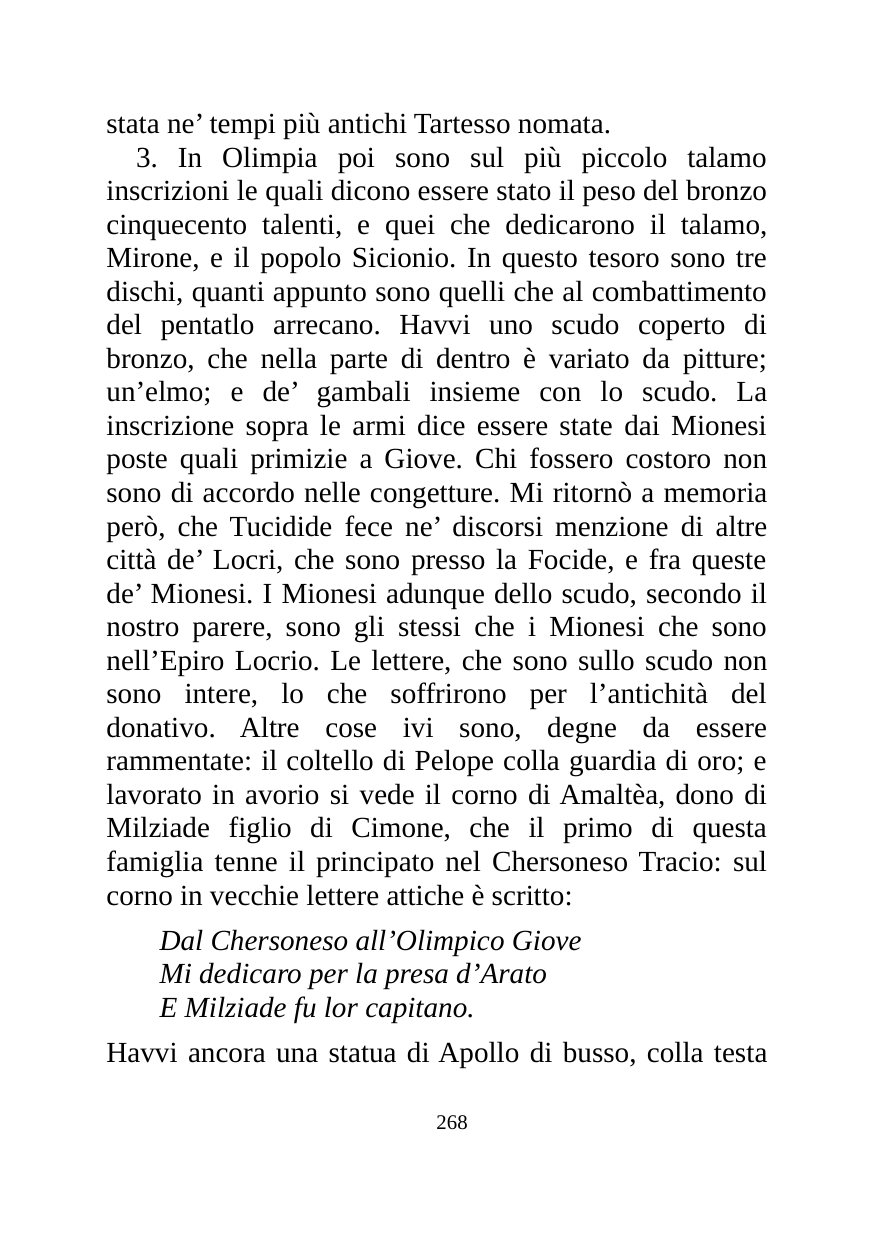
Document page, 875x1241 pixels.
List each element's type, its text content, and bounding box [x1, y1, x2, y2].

text 3. In Olimpia poi sono sul più piccolo talamo inscrizioni le quali dicono essere stato il peso del bronzo cinquecento talenti, e quei che dedicarono il talamo, Mirone, e il popolo Sicionio. In questo tesoro sono tre dischi, quanti appunto sono quelli che al combattimento del pentatlo arrecano. Havvi uno scudo coperto di bronzo, che nella parte di dentro è variato da pitture; un’elmo; e de’ gambali insieme con lo scudo. La inscrizione sopra le armi dice essere state dai Mionesi poste quali primizie a Giove. Chi fossero costoro non sono di accordo nelle congetture. Mi ritornò a memoria però, che Tucidide fece ne’ discorsi menzione di altre città de’ Locri, che sono presso la Focide, e fra queste de’ Mionesi. I Mionesi adunque dello scudo, secondo il nostro parere, sono gli stessi che i Mionesi che sono nell’Epiro Locrio. Le lettere, che sono sullo scudo non sono intere, lo che soffrirono per l’antichità del donativo. Altre cose ivi sono, degne da essere rammentate: il coltello di Pelope colla guardia di oro; e lavorato in avorio si vede il corno di Amaltèa, dono di Milziade figlio di Cimone, che il primo di questa famiglia tenne il principato nel Chersoneso Tracio: sul corno in vecchie lettere attiche è scritto: [106, 140, 768, 911]
text Havvi ancora una statua di Apollo di busso, colla testa [106, 1035, 768, 1069]
text Dal Chersoneso all’Olimpico Giove Mi dedicaro per la presa d’Arato E Milziade fu lor capitano. [159, 923, 768, 1024]
text stata ne’ tempi più antichi Tartesso nomata. [106, 106, 768, 140]
